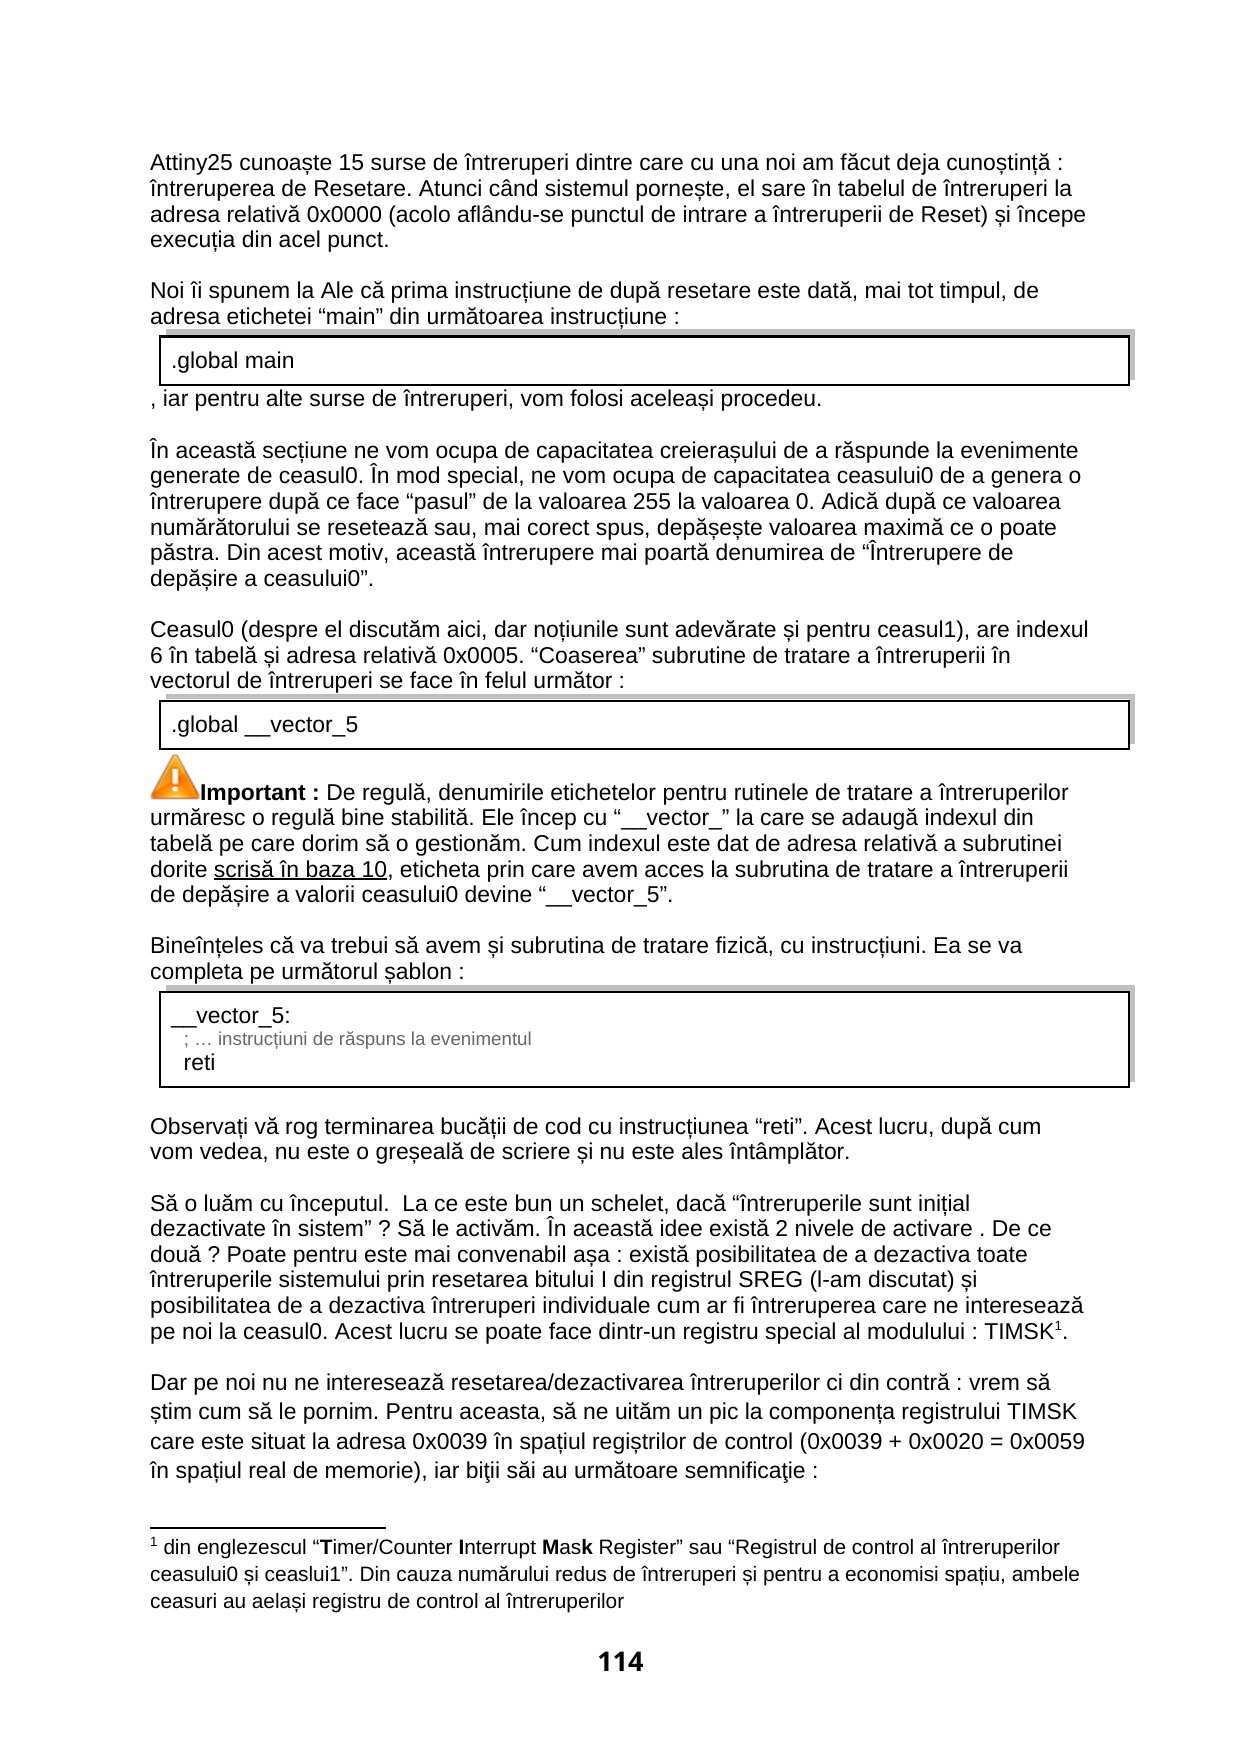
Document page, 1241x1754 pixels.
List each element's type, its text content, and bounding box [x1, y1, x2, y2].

text Dar pe noi nu ne interesează resetarea/dezactivarea întreruperilor ci din contră : vrem să știm cum să le pornim. Pentru aceasta, să ne uităm un pic la componența registrului TIMSK care este situat la adresa 0x0039 în spațiul regiștrilor de control (0x0039 + 0x0020 = 0x0059 în spațiul real de memorie), iar biţii săi au următoare semnificaţie : [150, 1369, 1091, 1483]
text din englezescul “Timer/Counter Interrupt Mask Register” sau “Registrul de control al întreruperilor ceasului0 și ceaslui1”. Din cauza numărului redus de întreruperi și pentru a economisi spațiu, ambele ceasuri au aelași registru de control al întreruperilor [150, 1534, 1091, 1613]
text Bineînțeles că va trebui să avem și subrutina de tratare fizică, cu instrucțiuni. Ea se va completa pe următorul șablon : [150, 933, 1091, 984]
text Noi îi spunem la Ale că prima instrucțiune de după resetare este dată, mai tot timpul, de adresa etichetei “main” din următoarea instrucțiune : [150, 278, 1091, 329]
text Important : De regulă, denumirile etichetelor pentru rutinele de tratare a întreruperilor urmăresc o regulă bine stabilită. Ele încep cu “__vector_” la care se adaugă indexul din tabelă pe care dorim să o gestionăm. Cum indexul este dat de adresa relativă a subrutinei dorite scrisă în baza 10, eticheta prin care avem acces la subrutina de tratare a întreruperii de depășire a valorii ceasului0 devine “__vector_5”. [150, 750, 1091, 908]
text Observați vă rog terminarea bucății de cod cu instrucțiunea “reti”. Acest lucru, după cum vom vedea, nu este o greșeală de scriere și nu este ales întâmplător. [150, 1113, 1091, 1164]
table_header __vector_5: ; … instrucțiuni de răspuns la evenimentul reti [161, 993, 1128, 1086]
text Să o luăm cu începutul. La ce este bun un schelet, dacă “întreruperile sunt inițial dezactivate în sistem” ? Să le activăm. În această idee există 2 nivele de activare . De ce două ? Poate pentru este mai convenabil așa : există posibilitatea de a dezactiva toate întreruperile sistemului prin resetarea bitului I din registrul SREG (l-am discutat) și posibilitatea de a dezactiva întreruperi individuale cum ar fi întreruperea care ne interesează pe noi la ceasul0. Acest lucru se poate face dintr-un registru special al modulului : TIMSK. [150, 1190, 1091, 1344]
text , iar pentru alte surse de întreruperi, vom folosi aceleași procedeu. [150, 386, 1091, 412]
text În această secțiune ne vom ocupa de capacitatea creierașului de a răspunde la evenimente generate de ceasul0. În mod special, ne vom ocupa de capacitatea ceasului0 de a genera o întrerupere după ce face “pasul” de la valoarea 255 la valoarea 0. Adică după ce valoarea numărătorului se resetează sau, mai corect spus, depășește valoarea maximă ce o poate păstra. Din acest motiv, această întrerupere mai poartă denumirea de “Întrerupere de depășire a ceasului0”. [150, 437, 1091, 591]
table_header .global main [161, 338, 1128, 384]
picture [150, 750, 200, 801]
table_header .global __vector_5 [161, 702, 1128, 748]
text Ceasul0 (despre el discutăm aici, dar noțiunile sunt adevărate și pentru ceasul1), are indexul 6 în tabelă și adresa relativă 0x0005. “Coaserea” subrutine de tratare a întreruperii în vectorul de întreruperi se face în felul următor : [150, 617, 1091, 693]
text Attiny25 cunoaște 15 surse de întreruperi dintre care cu una noi am făcut deja cunoștință : întreruperea de Resetare. Atunci când sistemul pornește, el sare în tabelul de întreruperi la adresa relativă 0x0000 (acolo aflându-se punctul de intrare a întreruperii de Reset) și începe execuția din acel punct. [150, 150, 1091, 252]
